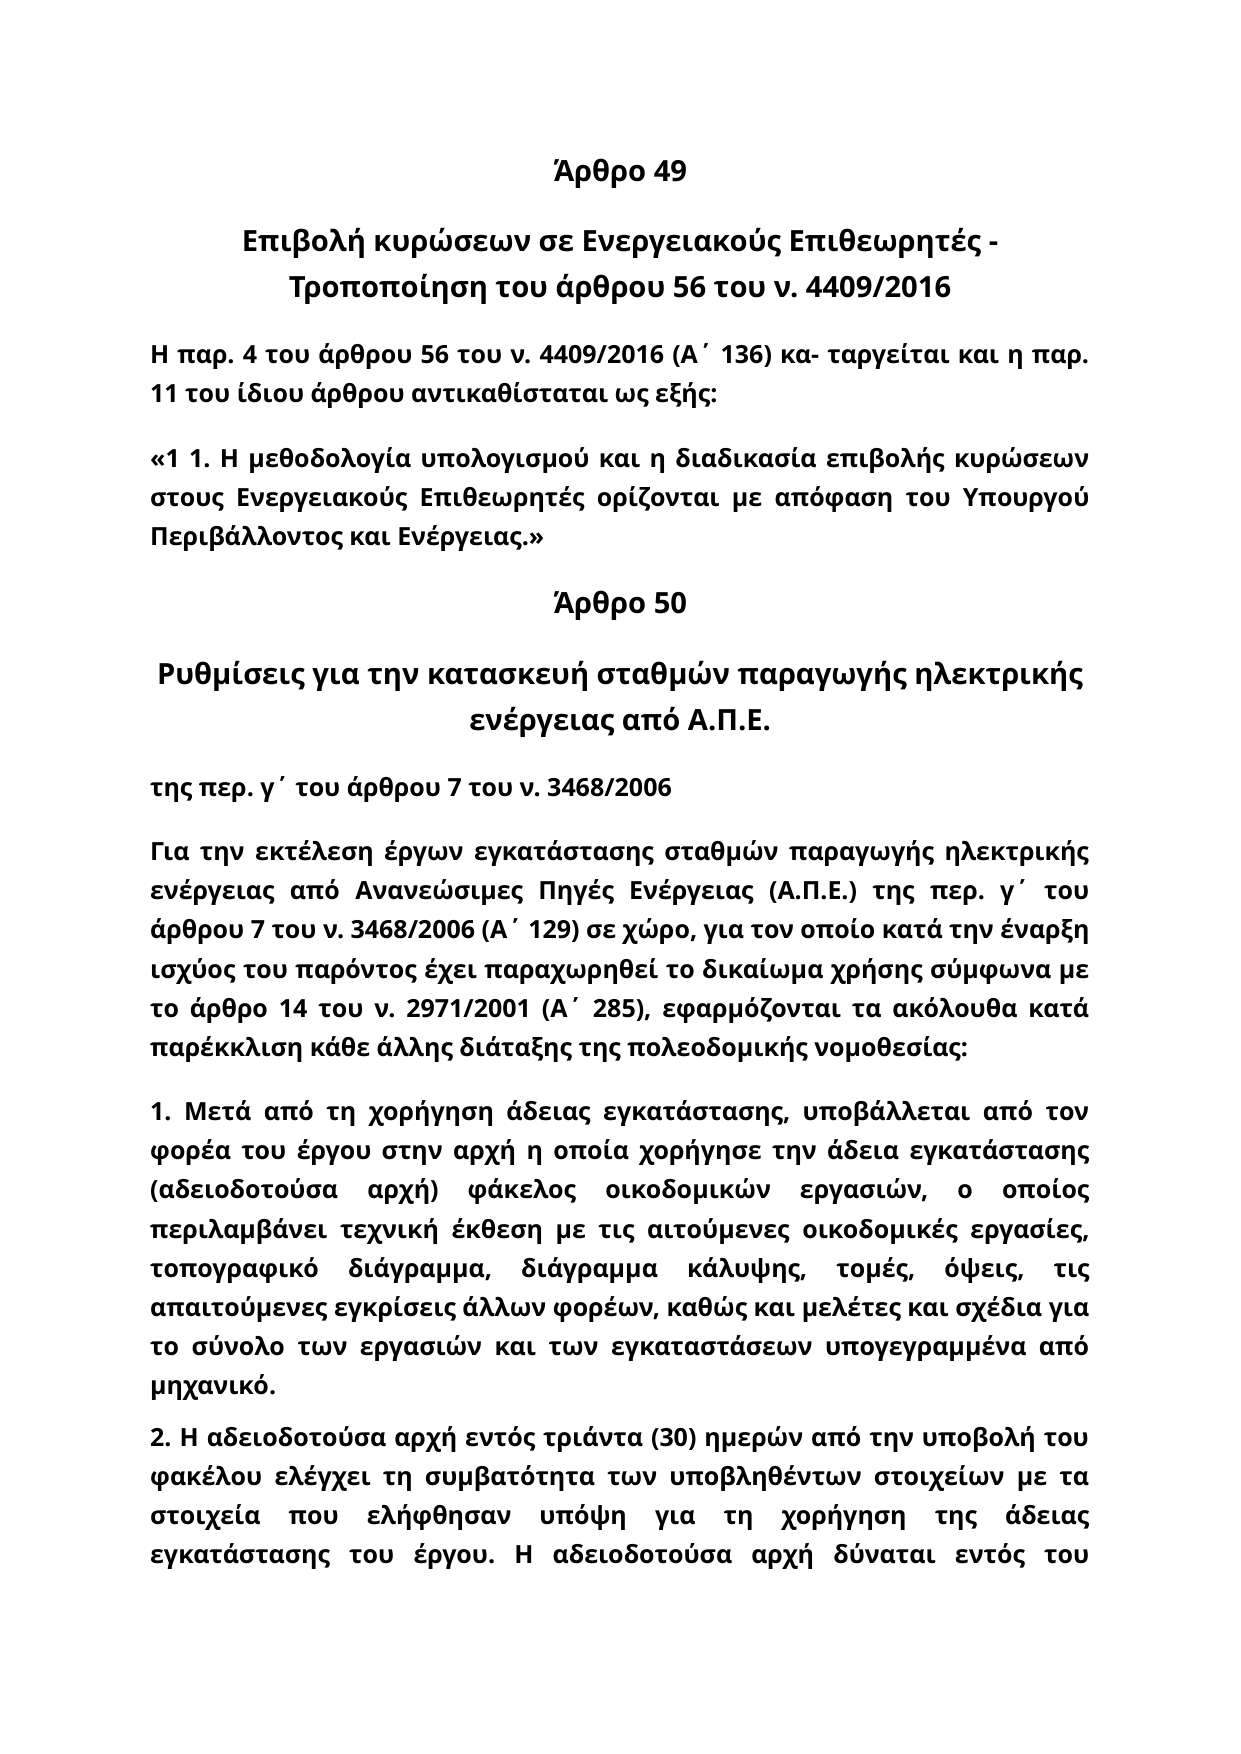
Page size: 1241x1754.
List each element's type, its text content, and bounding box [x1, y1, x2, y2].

text «1 1. Η μεθοδολογία υπολογισμού και η διαδικασία επιβολής κυρώσεων στους Ενεργειακούς Επιθεωρητές ορίζονται με απόφαση του Υπουργού Περιβάλλοντος και Ενέργειας.» [150, 440, 1090, 553]
text Για την εκτέλεση έργων εγκατάστασης σταθμών παραγωγής ηλεκτρικής ενέργειας από Ανανεώσιμες Πηγές Ενέργειας (Α.Π.Ε.) της περ. γ΄ του άρθρου 7 του ν. 3468/2006 (Α΄ 129) σε χώρο, για τον οποίο κατά την έναρξη ισχύος του παρόντος έχει παραχωρηθεί το δικαίωμα χρήσης σύμφωνα με το άρθρο 14 του ν. 2971/2001 (Α΄ 285), εφαρμόζονται τα ακόλουθα κατά παρέκκλιση κάθε άλλης διάταξης της πολεοδομικής νομοθεσίας: [150, 834, 1090, 1064]
text της περ. γ΄ του άρθρου 7 του ν. 3468/2006 [150, 769, 1090, 804]
subtitle Επιβολή κυρώσεων σε Ενεργειακούς Επιθεωρητές - Τροποποίηση του άρθρου 56 του ν. 4409/2016 [150, 221, 1090, 306]
subtitle Άρθρο 49 [150, 150, 1090, 190]
text 2. Η αδειοδοτούσα αρχή εντός τριάντα (30) ημερών από την υποβολή του φακέλου ελέγχει τη συμβατότητα των υποβληθέντων στοιχείων με τα στοιχεία που ελήφθησαν υπόψη για τη χορήγηση της άδειας εγκατάστασης του έργου. Η αδειοδοτούσα αρχή δύναται εντός του [150, 1419, 1090, 1571]
text Η παρ. 4 του άρθρου 56 του ν. 4409/2016 (Α΄ 136) κα- ταργείται και η παρ. 11 του ίδιου άρθρου αντικαθίσταται ως εξής: [150, 337, 1090, 410]
subtitle Άρθρο 50 [150, 583, 1090, 622]
subtitle Ρυθμίσεις για την κατασκευή σταθμών παραγωγής ηλεκτρικής ενέργειας από Α.Π.Ε. [150, 653, 1090, 739]
text 1. Μετά από τη χορήγηση άδειας εγκατάστασης, υποβάλλεται από τον φορέα του έργου στην αρχή η οποία χορήγησε την άδεια εγκατάστασης (αδειοδοτούσα αρχή) φάκελος οικοδομικών εργασιών, ο οποίος περιλαμβάνει τεχνική έκθεση με τις αιτούμενες οικοδομικές εργασίες, τοπογραφικό διάγραμμα, διάγραμμα κάλυψης, τομές, όψεις, τις απαιτούμενες εγκρίσεις άλλων φορέων, καθώς και μελέτες και σχέδια για το σύνολο των εργασιών και των εγκαταστάσεων υπογεγραμμένα από μηχανικό. [150, 1094, 1090, 1402]
